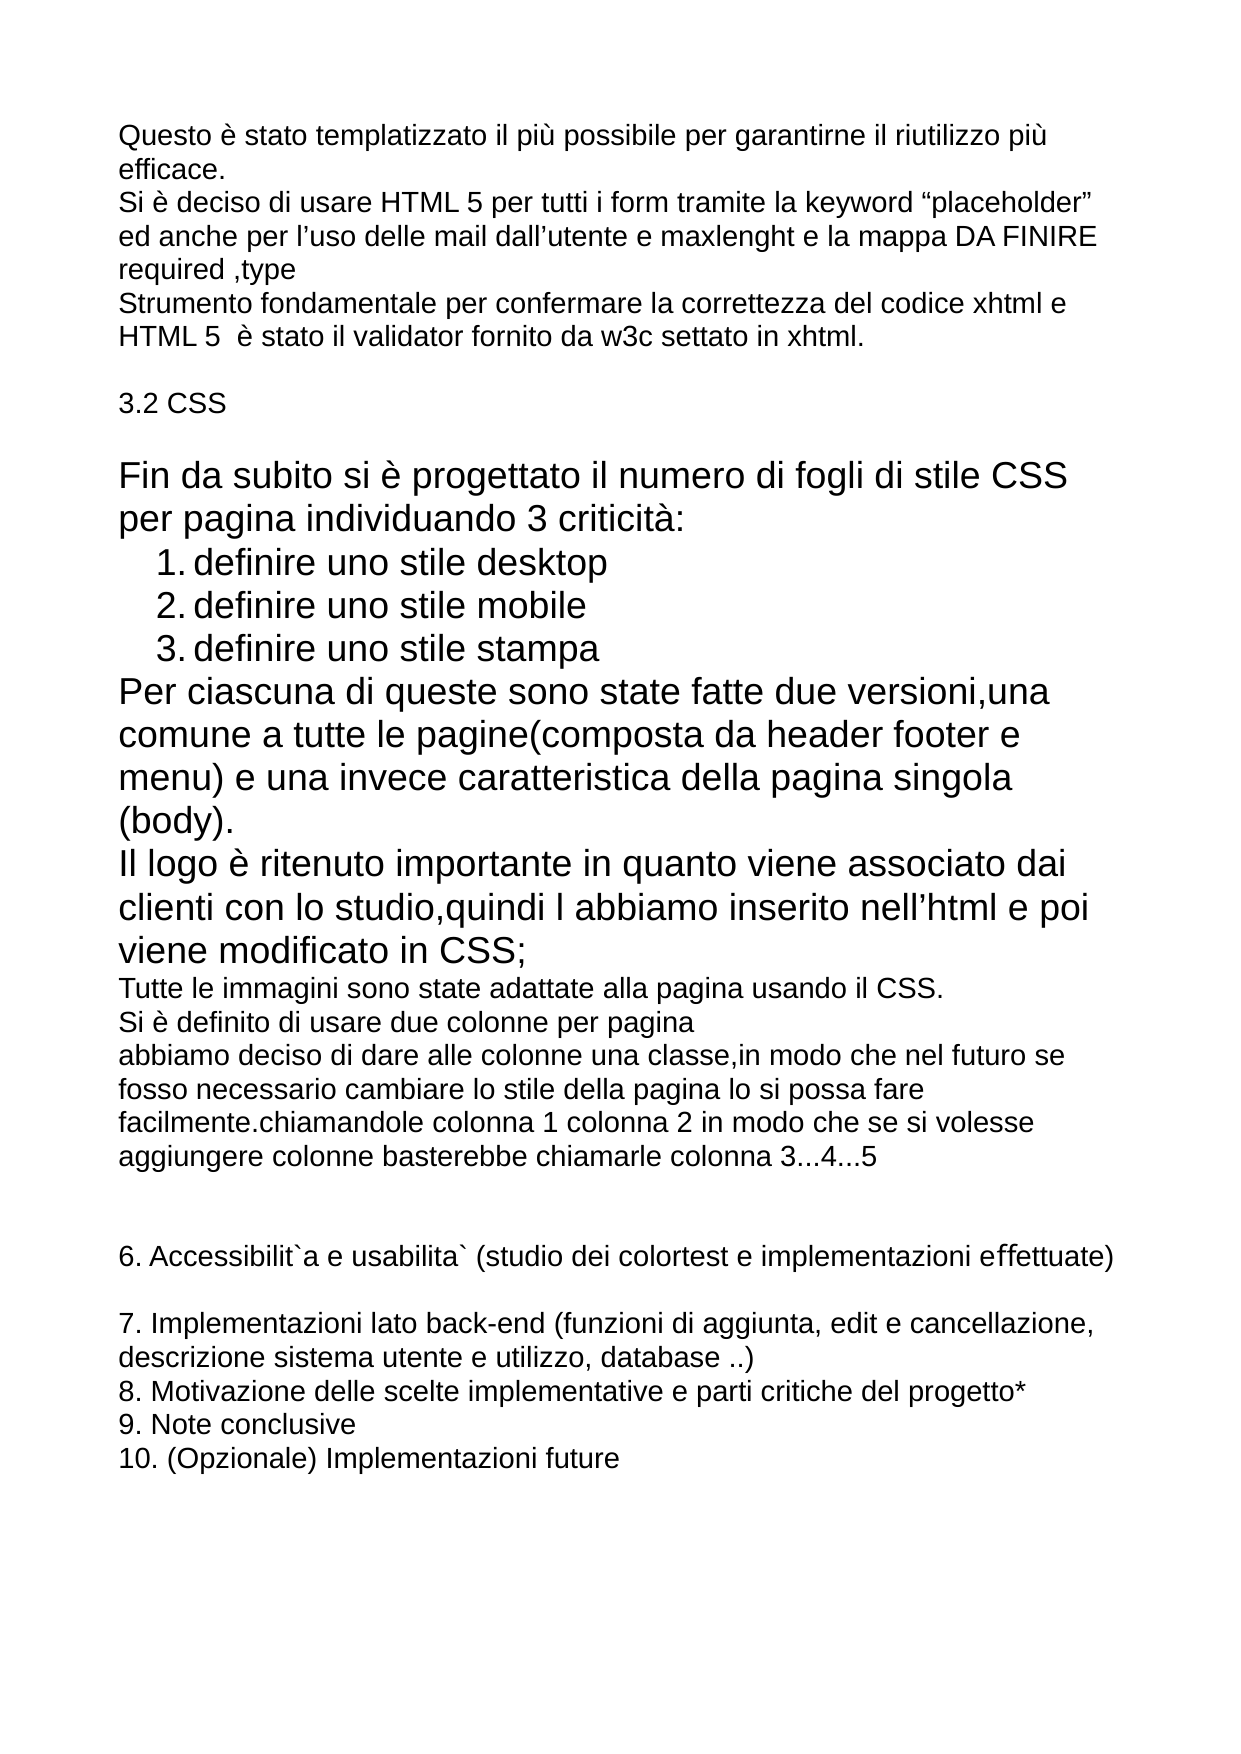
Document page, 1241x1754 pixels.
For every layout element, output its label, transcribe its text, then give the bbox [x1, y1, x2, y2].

text abbiamo deciso di dare alle colonne una classe,in modo che nel futuro se fosso necessario cambiare lo stile della pagina lo si possa fare facilmente.chiamandole colonna 1 colonna 2 in modo che se si volesse aggiungere colonne basterebbe chiamarle colonna 3...4...5 [118, 1038, 1122, 1172]
text Per ciascuna di queste sono state fatte due versioni,una comune a tutte le pagine(composta da header footer e menu) e una invece caratteristica della pagina singola (body). [118, 669, 1122, 842]
text Questo è stato templatizzato il più possibile per garantirne il riutilizzo più efficace. [118, 118, 1122, 185]
text 10. (Opzionale) Implementazioni future [118, 1441, 1122, 1474]
text 7. Implementazioni lato back-end (funzioni di aggiunta, edit e cancellazione, descrizione sistema utente e utilizzo, database ..) [118, 1306, 1122, 1373]
text 8. Motivazione delle scelte implementative e parti critiche del progetto* [118, 1373, 1122, 1407]
text Il logo è ritenuto importante in quanto viene associato dai clienti con lo studio,quindi l abbiamo inserito nell’html e poi viene modificato in CSS; [118, 842, 1122, 971]
list definire uno stile stampa [156, 626, 1122, 669]
text 9. Note conclusive [118, 1407, 1122, 1441]
text 6. Accessibilit`a e usabilita` (studio dei colortest e implementazioni eﬀettuate) [118, 1239, 1122, 1273]
text Si è deciso di usare HTML 5 per tutti i form tramite la keyword “placeholder” ed anche per l’uso delle mail dall’utente e maxlenght e la mappa DA FINIRE required ,type [118, 185, 1122, 286]
text Strumento fondamentale per confermare la correttezza del codice xhtml e HTML 5 è stato il validator fornito da w3c settato in xhtml. [118, 286, 1122, 353]
text Si è definito di usare due colonne per pagina [118, 1004, 1122, 1038]
list definire uno stile desktop [156, 540, 1122, 583]
text Fin da subito si è progettato il numero di fogli di stile CSS per pagina individuando 3 criticità: [118, 453, 1122, 540]
text Tutte le immagini sono state adattate alla pagina usando il CSS. [118, 971, 1122, 1004]
list definire uno stile mobile [156, 583, 1122, 626]
text 3.2 CSS [118, 386, 1122, 420]
